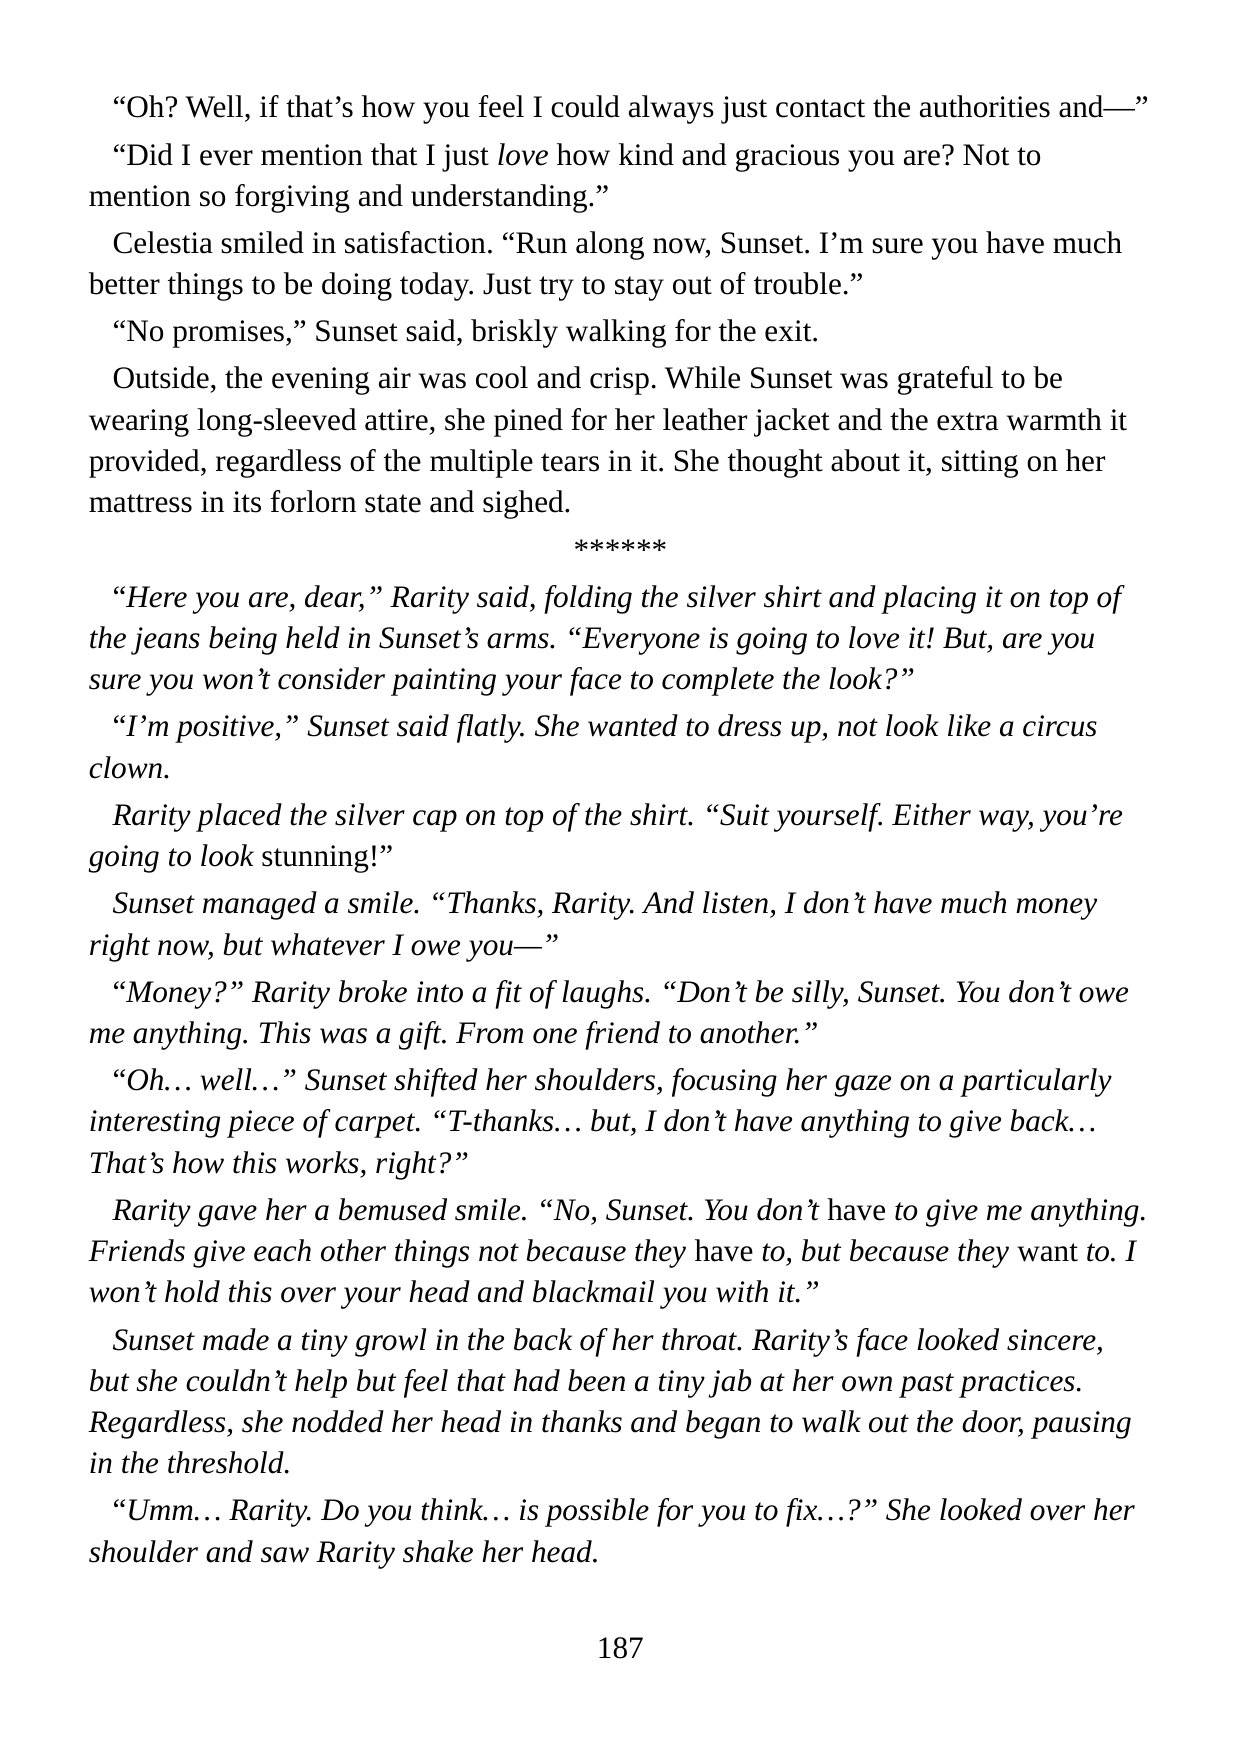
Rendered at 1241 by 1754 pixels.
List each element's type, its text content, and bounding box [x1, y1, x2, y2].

text “Did I ever mention that I just love how kind and gracious you are? Not to mention so forgiving and understanding.” [88, 136, 1152, 213]
text Celestia smiled in satisfaction. “Run along now, Sunset. I’m sure you have much better things to be doing today. Just try to stay out of trouble.” [88, 224, 1152, 301]
text “No promises,” Sunset said, briskly walking for the exit. [88, 313, 1152, 348]
text Sunset made a tiny growl in the back of her throat. Rarity’s face looked sincere, but she couldn’t help but feel that had been a tiny jab at her own past practices. Regardless, she nodded her head in thanks and began to walk out the door, pausing in the threshold. [88, 1321, 1152, 1480]
text Sunset managed a smile. “Thanks, Rarity. And listen, I don’t have much money right now, but whatever I owe you—” [88, 884, 1152, 962]
text ****** [88, 531, 1152, 567]
text “Umm… Rarity. Do you think… is possible for you to fix…?” She looked over her shoulder and saw Rarity shake her head. [88, 1492, 1152, 1569]
text Outside, the evening air was cool and crisp. While Sunset was grateful to be wearing long-sleeved attire, she pined for her leather jacket and the extra warmth it provided, regardless of the multiple tears in it. She thought about it, sitting on her mattress in its forlorn state and sighed. [88, 360, 1152, 519]
text Rarity gave her a bemused smile. “No, Sunset. You don’t have to give me anything. Friends give each other things not because they have to, but because they want to. I won’t hold this over your head and blackmail you with it.” [88, 1191, 1152, 1309]
text Rarity placed the silver cap on top of the shirt. “Suit yourself. Either way, you’re going to look stunning!” [88, 796, 1152, 873]
text “Oh? Well, if that’s how you feel I could always just contact the authorities and—” [88, 88, 1152, 124]
text “Oh… well…” Sunset shifted her shoulders, focusing her gaze on a particularly interesting piece of carpet. “T-thanks… but, I don’t have anything to give back… That’s how this works, right?” [88, 1061, 1152, 1180]
text “Here you are, dear,” Rarity said, folding the silver shirt and placing it on top of the jeans being held in Sunset’s arms. “Everyone is going to love it! But, are you sure you won’t consider painting your face to complete the look?” [88, 578, 1152, 696]
text “Money?” Rarity broke into a fit of laughs. “Don’t be silly, Sunset. You don’t owe me anything. This was a gift. From one friend to another.” [88, 973, 1152, 1050]
text “I’m positive,” Sunset said flatly. She wanted to dress up, not look like a circus clown. [88, 708, 1152, 785]
